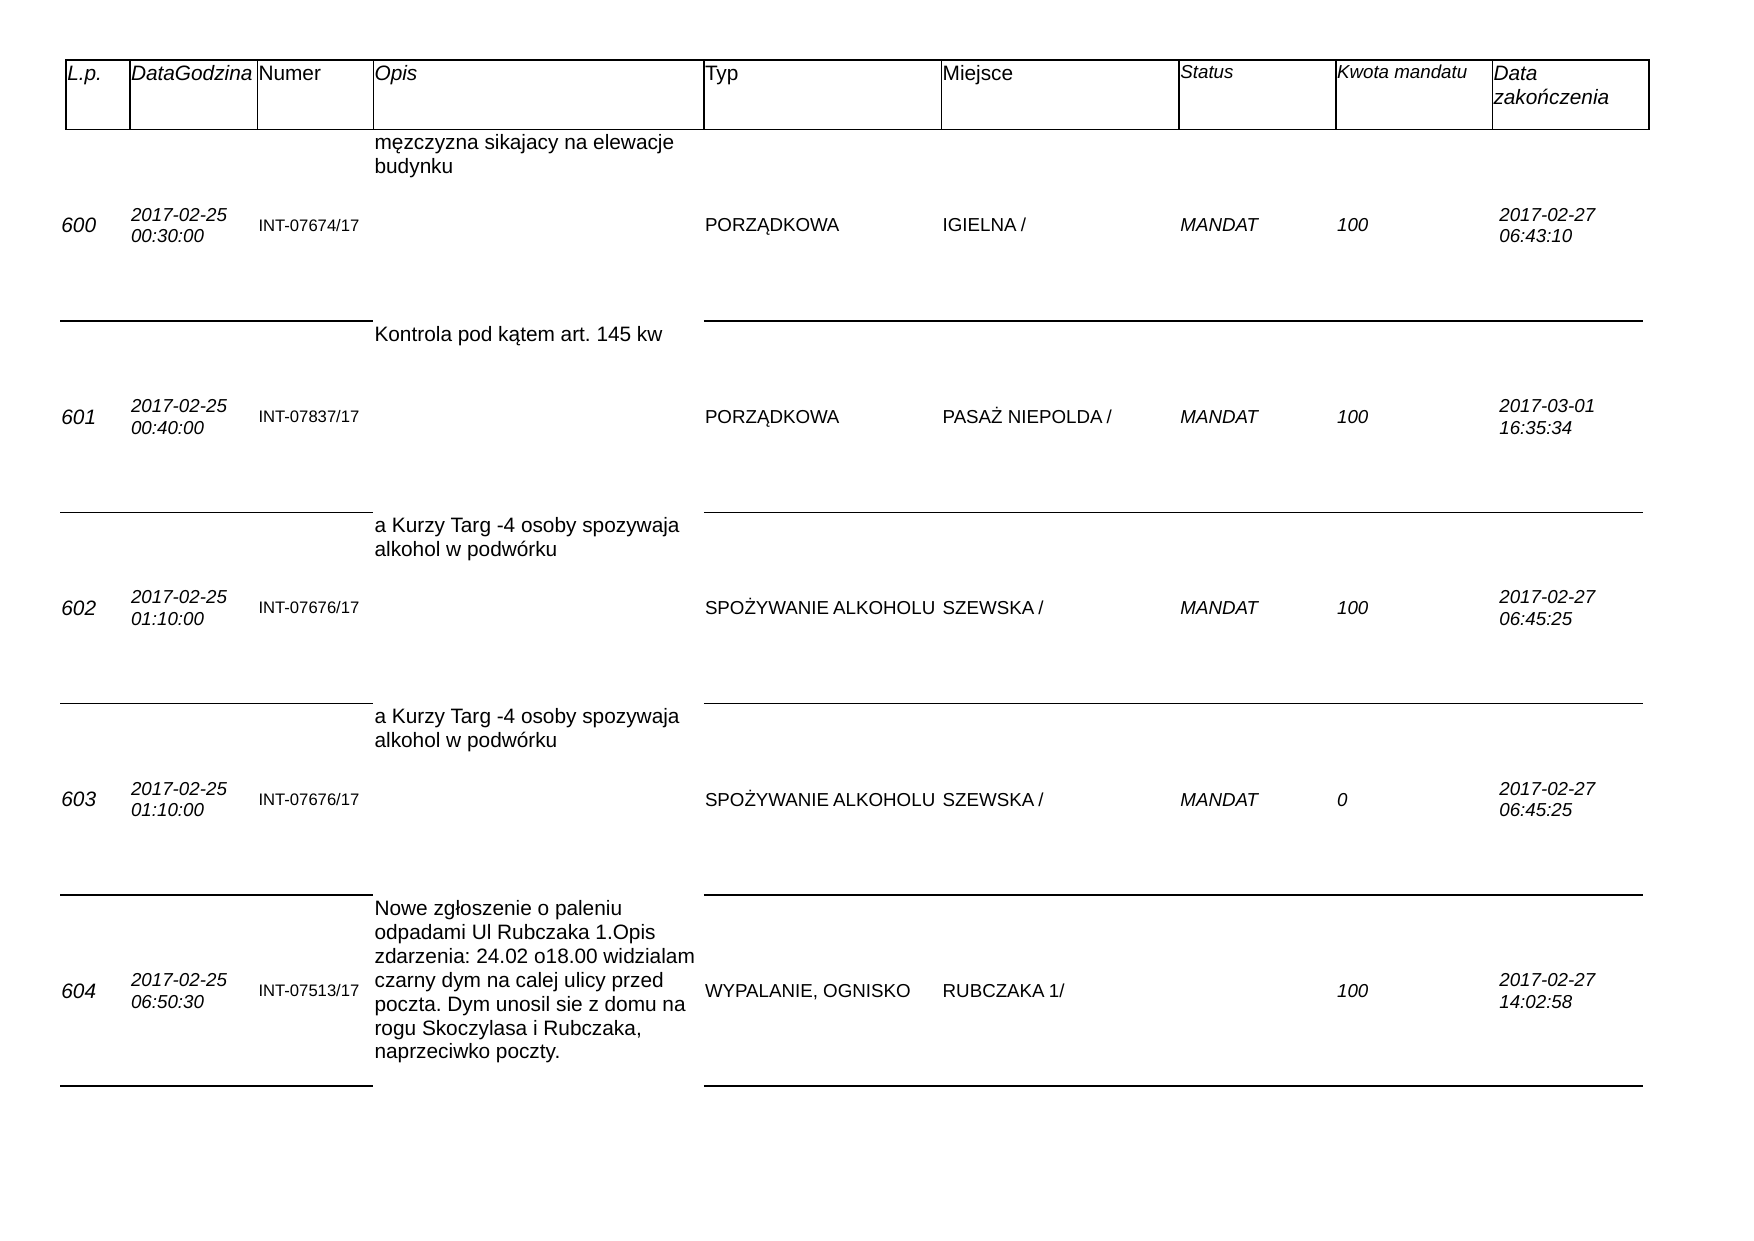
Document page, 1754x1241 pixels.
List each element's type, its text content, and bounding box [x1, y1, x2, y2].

table_cell Nowe zgłoszenie o paleniu odpadami Ul Rubczaka 1.Opis zdarzenia: 24.02 o18.00 widzialam czarny dym na calej ulicy przed poczta. Dym unosil sie z domu na rogu Skoczylasa i Rubczaka, naprzeciwko poczty. [373, 894, 704, 1085]
table_header L.p. [67, 61, 129, 129]
table_cell MANDAT [1179, 704, 1336, 894]
table_cell INT-07513/17 [257, 896, 373, 1085]
table_cell MANDAT [1179, 130, 1336, 320]
table_cell 100 [1336, 513, 1498, 703]
table_cell 0 [1336, 704, 1498, 894]
table_cell SZEWSKA / [941, 513, 1179, 703]
table_cell męzczyzna sikajacy na elewacje budynku [373, 130, 704, 320]
table_cell 601 [60, 322, 130, 511]
table_cell INT-07676/17 [257, 704, 373, 894]
table_cell SPOŻYWANIE ALKOHOLU [704, 513, 941, 703]
table_cell 2017-02-25 01:10:00 [130, 513, 257, 703]
table_cell RUBCZAKA 1/ [941, 896, 1179, 1085]
table_cell 100 [1336, 896, 1498, 1085]
table_cell 100 [1336, 322, 1498, 511]
table_cell a Kurzy Targ -4 osoby spozywaja alkohol w podwórku [373, 511, 704, 703]
table_cell SZEWSKA / [941, 704, 1179, 894]
table_header Kwota mandatu [1337, 61, 1492, 129]
table_header Opis [374, 61, 703, 129]
table_cell MANDAT [1179, 322, 1336, 511]
table_cell 2017-02-27 14:02:58 [1498, 896, 1643, 1085]
table_cell [1179, 896, 1336, 1085]
table_cell [1643, 320, 1649, 511]
table_cell 2017-02-25 00:30:00 [130, 130, 257, 320]
table_cell PORZĄDKOWA [704, 130, 941, 320]
table_cell 603 [60, 704, 130, 894]
table_cell 2017-02-27 06:43:10 [1498, 130, 1643, 320]
table_cell a Kurzy Targ -4 osoby spozywaja alkohol w podwórku [373, 703, 704, 894]
table_cell [1643, 894, 1649, 1085]
table_cell 2017-02-27 06:45:25 [1498, 513, 1643, 703]
table_header Data zakończenia [1493, 61, 1648, 129]
table_cell 2017-02-27 06:45:25 [1498, 704, 1643, 894]
table_header Numer [258, 61, 373, 129]
table_cell WYPALANIE, OGNISKO [704, 896, 941, 1085]
table_cell 602 [60, 513, 130, 703]
table_header Typ [705, 61, 941, 129]
table_cell PASAŻ NIEPOLDA / [941, 322, 1179, 511]
table_cell 600 [60, 129, 130, 320]
table_header [60, 59, 65, 129]
table_cell INT-07674/17 [257, 130, 373, 320]
table_cell SPOŻYWANIE ALKOHOLU [704, 704, 941, 894]
table_cell 2017-02-25 06:50:30 [130, 896, 257, 1085]
table_cell 100 [1336, 130, 1498, 320]
table_cell Kontrola pod kątem art. 145 kw [373, 320, 704, 511]
table_cell [1643, 511, 1649, 703]
table_cell 604 [60, 896, 130, 1085]
table_header Miejsce [942, 61, 1178, 129]
table_cell INT-07676/17 [257, 513, 373, 703]
table_cell IGIELNA / [941, 130, 1179, 320]
table_header DataGodzina [131, 61, 257, 129]
table_cell 2017-02-25 01:10:00 [130, 704, 257, 894]
table_cell [1643, 703, 1649, 894]
table_cell MANDAT [1179, 513, 1336, 703]
table_cell 2017-02-25 00:40:00 [130, 322, 257, 511]
table_cell [1643, 130, 1649, 320]
table_cell PORZĄDKOWA [704, 322, 941, 511]
table_cell 2017-03-01 16:35:34 [1498, 322, 1643, 511]
table_cell INT-07837/17 [257, 322, 373, 511]
table_header Status [1180, 61, 1335, 129]
